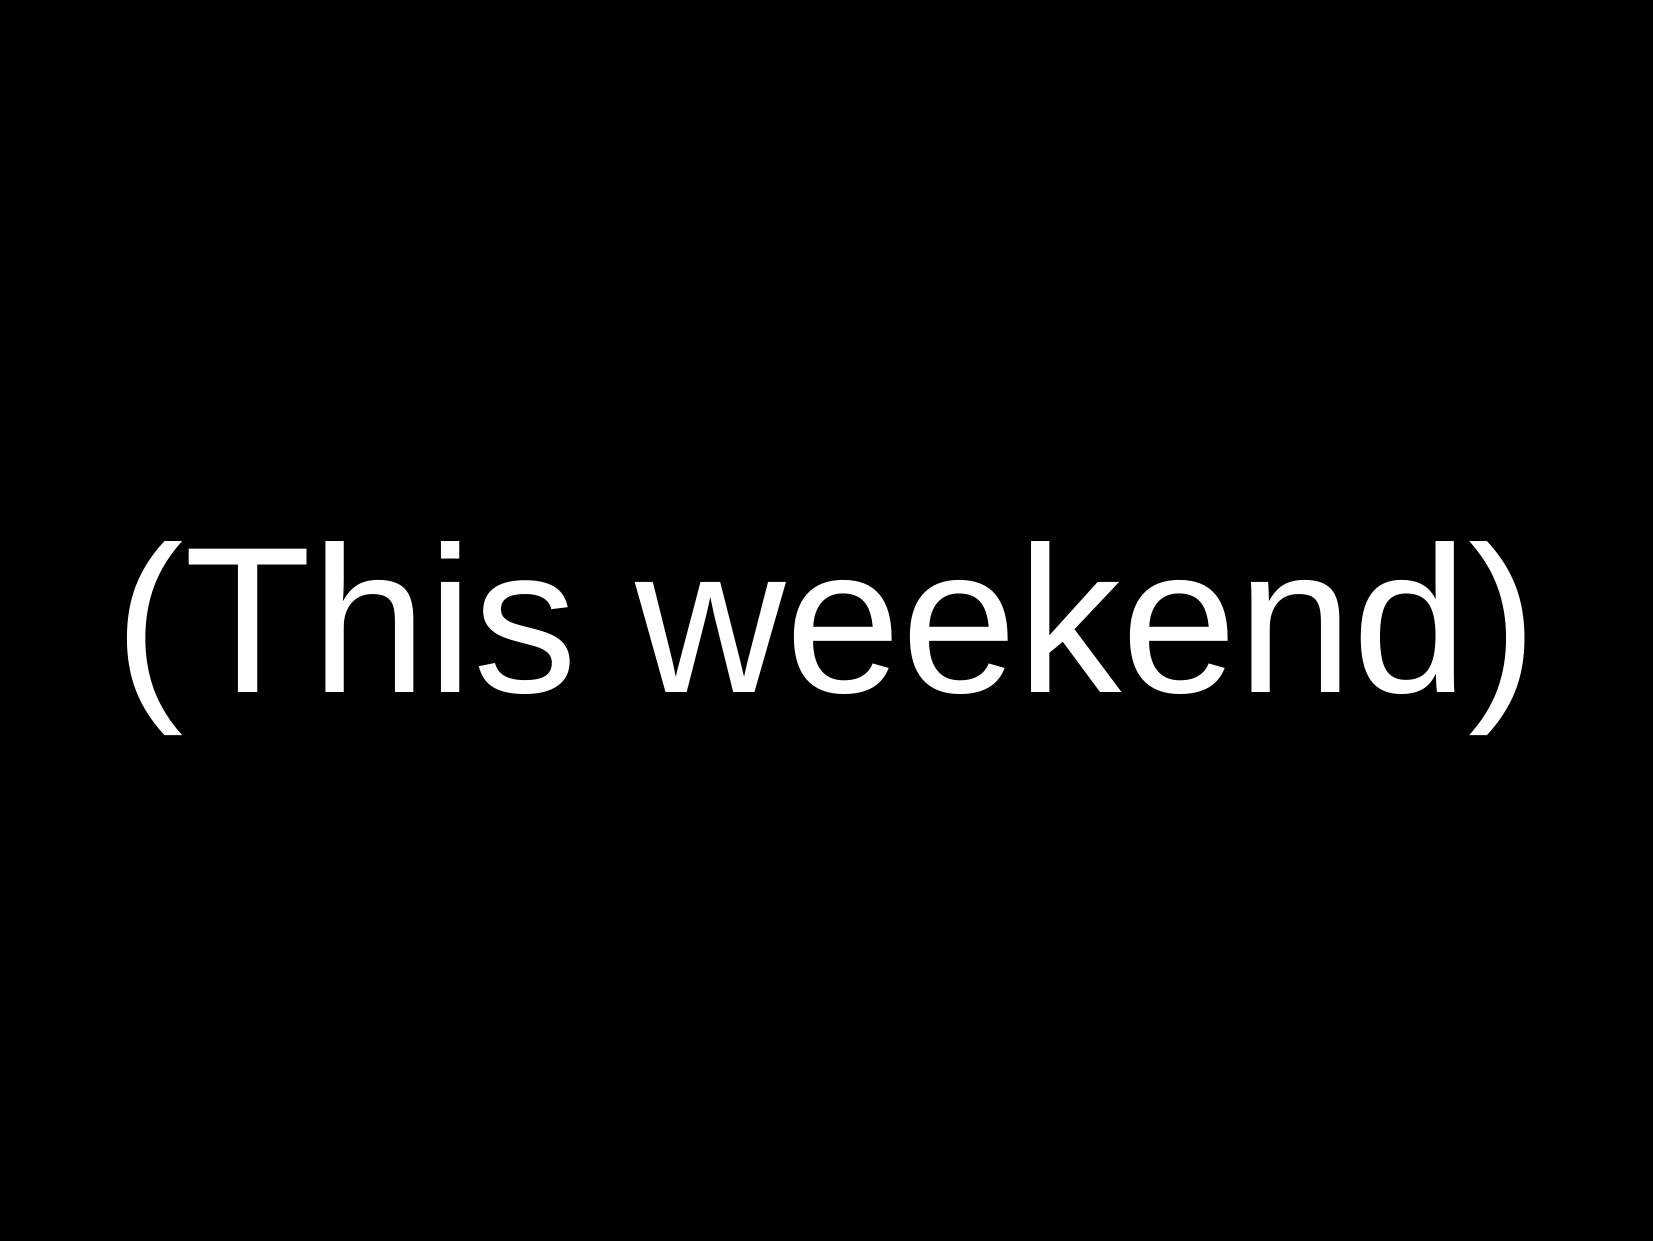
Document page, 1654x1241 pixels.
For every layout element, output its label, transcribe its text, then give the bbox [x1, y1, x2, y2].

title (This weekend) [82, 101, 1571, 1140]
